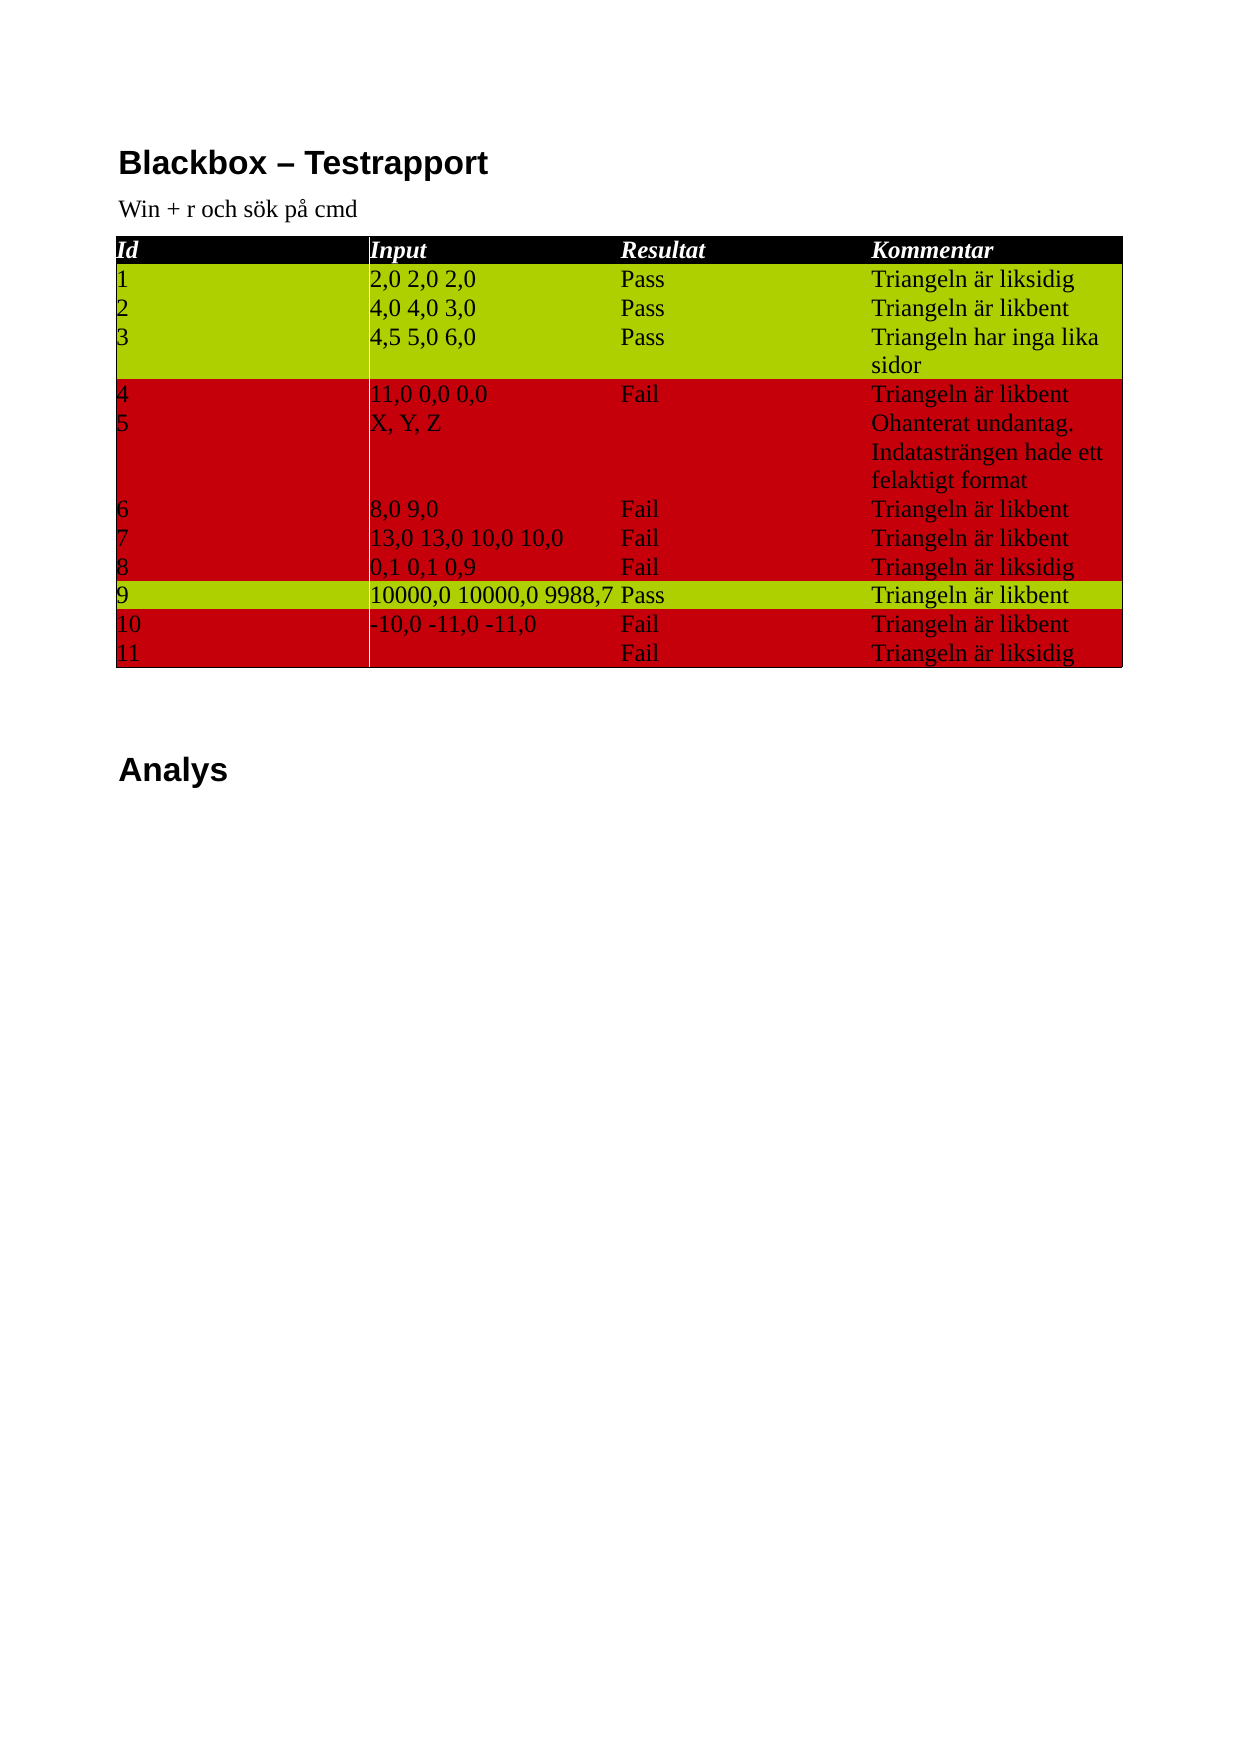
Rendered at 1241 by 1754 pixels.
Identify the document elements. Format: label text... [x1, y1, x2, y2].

table_cell Fail [620, 523, 871, 552]
subtitle Blackbox – Testrapport [118, 143, 1122, 182]
table_cell Triangeln är likbent [871, 581, 1122, 609]
table_cell Fail [620, 609, 871, 638]
table_cell Triangeln är likbent [871, 523, 1122, 552]
table_cell 11 [117, 638, 369, 667]
table_cell 0,1 0,1 0,9 [370, 552, 620, 581]
table_header Resultat [620, 237, 871, 264]
table_cell Pass [620, 581, 871, 609]
table_cell Triangeln är liksidig [871, 552, 1122, 581]
table_cell Fail [620, 638, 871, 667]
table_header Id [117, 237, 369, 264]
table_cell 11,0 0,0 0,0 [370, 379, 620, 408]
table_cell Triangeln är liksidig [871, 264, 1122, 293]
table_cell 9 [117, 581, 369, 609]
table_cell 1 [117, 264, 369, 293]
table_cell Pass [620, 264, 871, 293]
table_cell 4,5 5,0 6,0 [370, 322, 620, 379]
table_cell 10000,0 10000,0 9988,7 [370, 581, 620, 609]
table_cell Triangeln är likbent [871, 293, 1122, 322]
table_cell Pass [620, 293, 871, 322]
table_cell 7 [117, 523, 369, 552]
table_cell Triangeln är liksidig [871, 638, 1122, 667]
table_cell Triangeln är likbent [871, 609, 1122, 638]
table_cell 10 [117, 609, 369, 638]
table_header Kommentar [871, 237, 1122, 264]
table_cell Triangeln är likbent [871, 379, 1122, 408]
table_cell 8,0 9,0 [370, 494, 620, 523]
table_cell 4 [117, 379, 369, 408]
table_header Input [370, 237, 620, 264]
table_cell 2 [117, 293, 369, 322]
table_cell 6 [117, 494, 369, 523]
table_cell X, Y, Z [370, 408, 620, 494]
table_cell 3 [117, 322, 369, 379]
table_cell Fail [620, 552, 871, 581]
table_cell 8 [117, 552, 369, 581]
table_cell 2,0 2,0 2,0 [370, 264, 620, 293]
table_cell 4,0 4,0 3,0 [370, 293, 620, 322]
table_cell -10,0 -11,0 -11,0 [370, 609, 620, 638]
table_cell 13,0 13,0 10,0 10,0 [370, 523, 620, 552]
table_cell Fail [620, 379, 871, 408]
table_cell 5 [117, 408, 369, 494]
text Win + r och sök på cmd [118, 194, 1122, 223]
table_cell [370, 638, 620, 667]
table_cell Ohanterat undantag. Indatasträngen hade ett felaktigt format [871, 408, 1122, 494]
table_cell Fail [620, 494, 871, 523]
table_cell [620, 408, 871, 494]
subtitle Analys [118, 749, 1122, 788]
table_cell Pass [620, 322, 871, 379]
table_cell Triangeln har inga lika sidor [871, 322, 1122, 379]
table_cell Triangeln är likbent [871, 494, 1122, 523]
